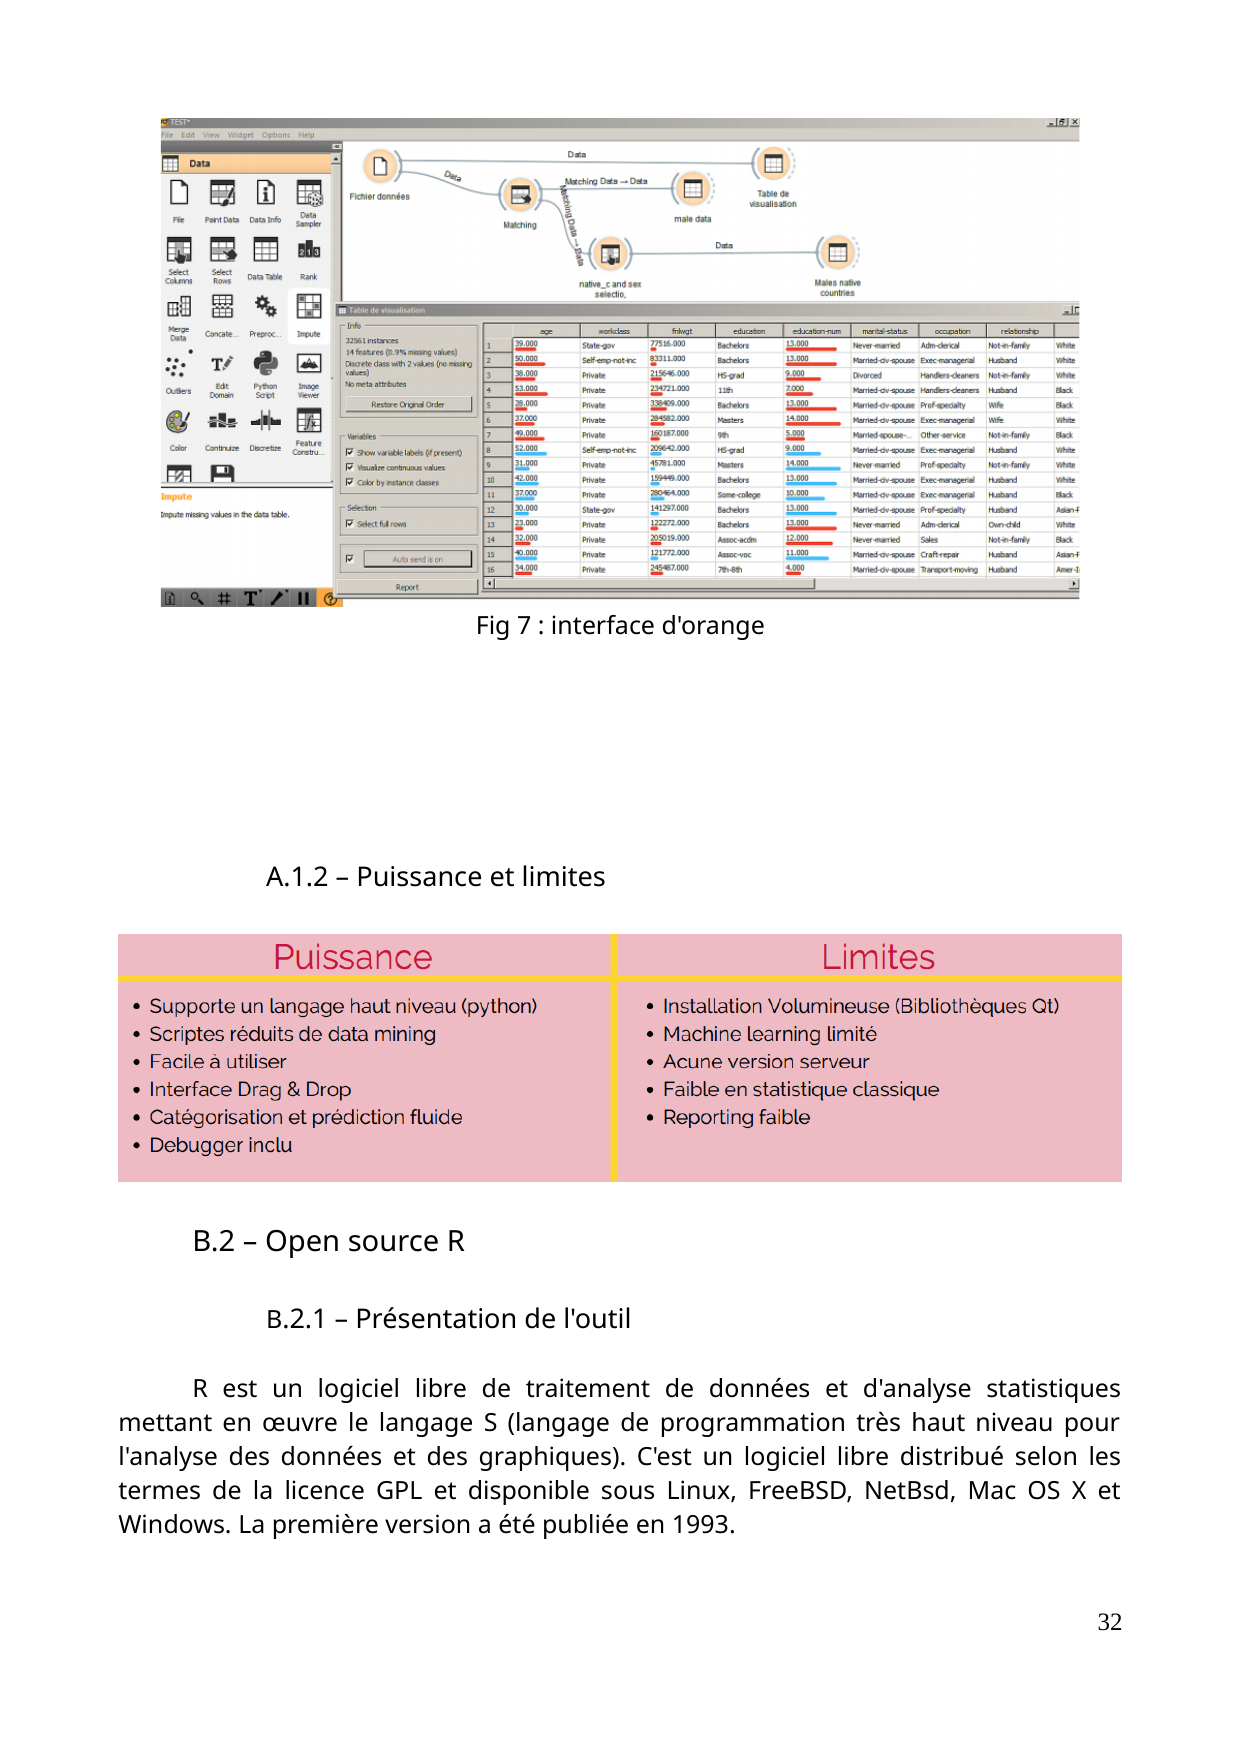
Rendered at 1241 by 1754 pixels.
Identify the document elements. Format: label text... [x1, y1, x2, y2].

text B.2.1 – Présentation de l'outil [118, 1299, 1122, 1336]
text B.2 – Open source R [118, 1220, 1122, 1260]
text Fig 7 : interface d'orange [118, 608, 1122, 641]
text A.1.2 – Puissance et limites [118, 857, 1122, 894]
picture [118, 930, 1123, 1186]
picture [160, 118, 1080, 608]
text R est un logiciel libre de traitement de données et d'analyse statistiques mettant en œuvre le langage S (langage de programmation très haut niveau pour l'analyse des données et des graphiques). C'est un logiciel libre distribué selon les termes de la licence GPL et disponible sous Linux, FreeBSD, NetBsd, Mac OS X et Windows. La première version a été publiée en 1993. [118, 1370, 1122, 1541]
